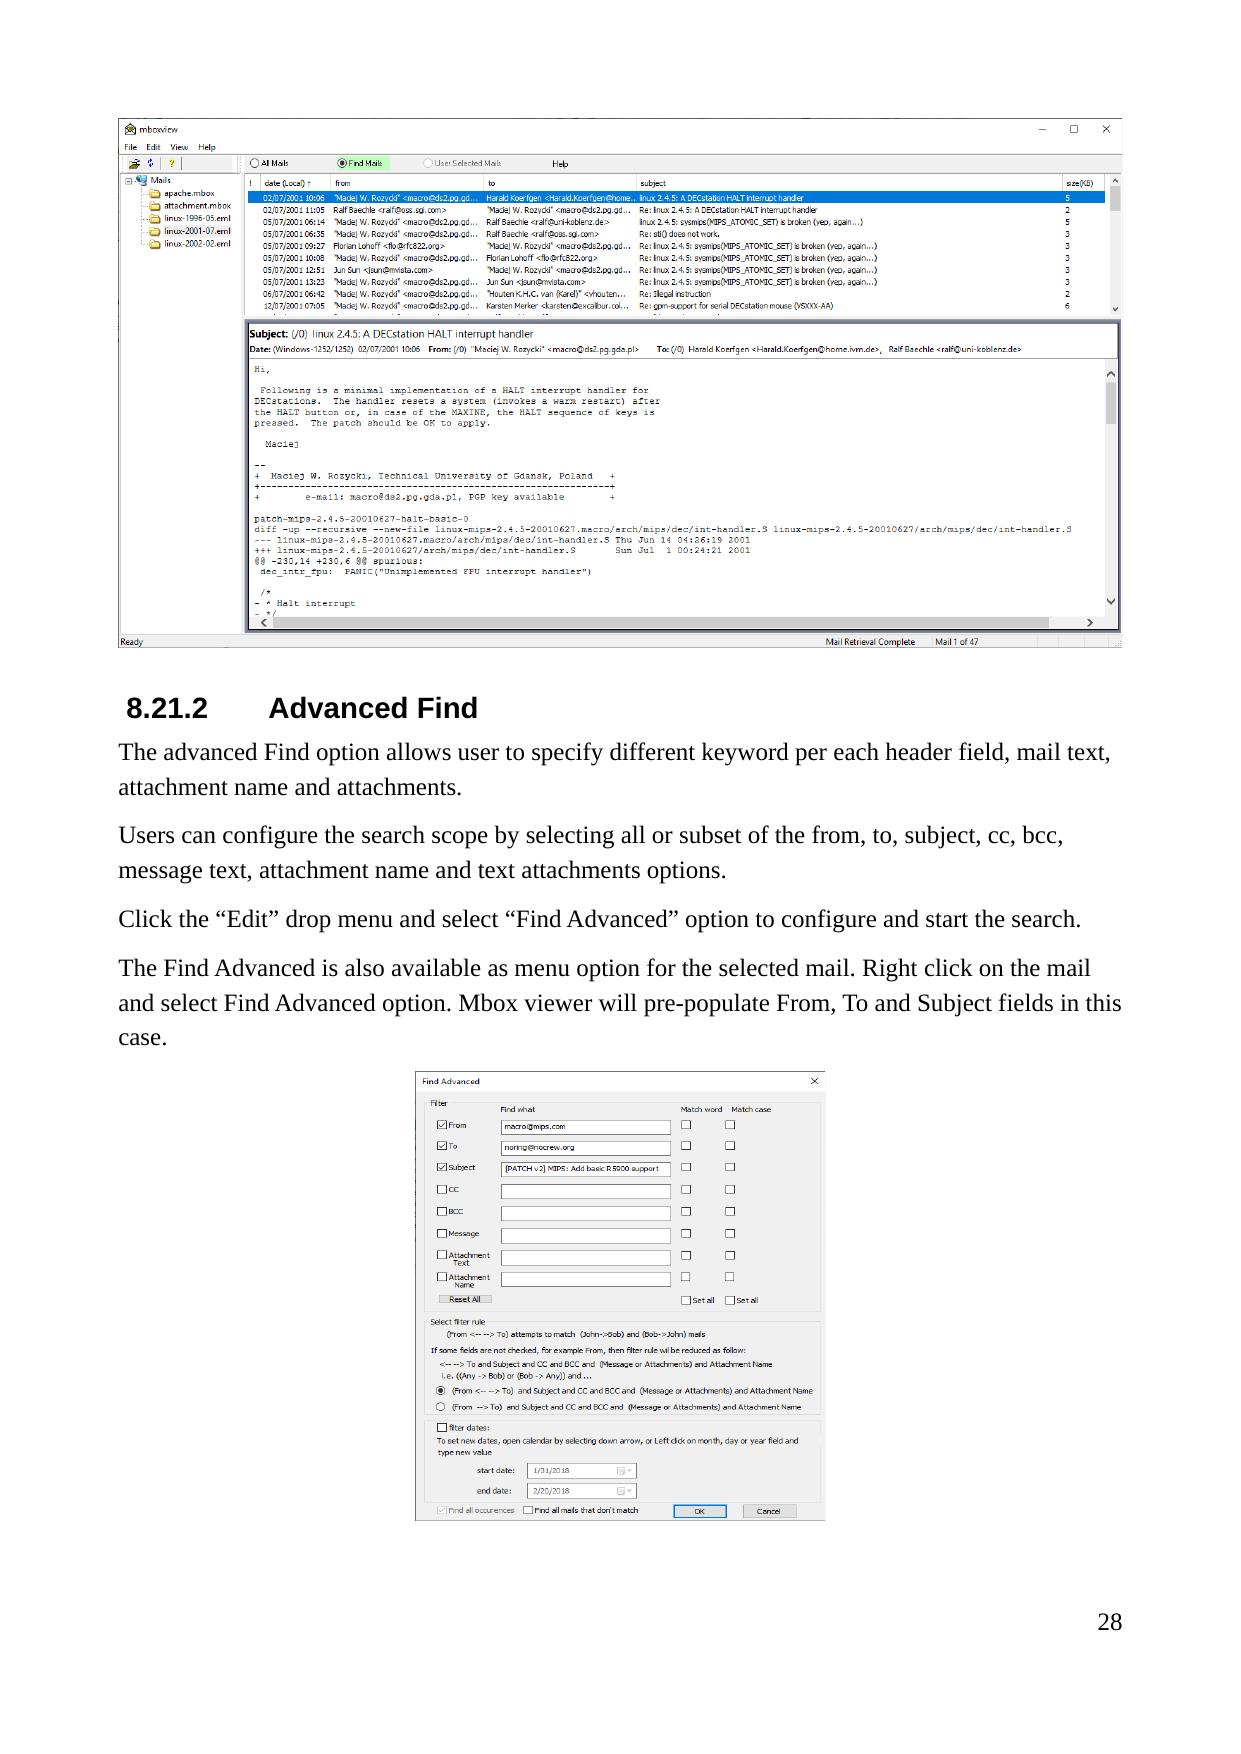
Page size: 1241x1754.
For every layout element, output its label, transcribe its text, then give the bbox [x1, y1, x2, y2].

text The advanced Find option allows user to specify different keyword per each header field, mail text, attachment name and attachments. [118, 737, 1122, 800]
picture [118, 118, 1123, 648]
subtitle Advanced Find [118, 691, 1122, 724]
picture [415, 1071, 826, 1521]
text The Find Advanced is also available as menu option for the selected mail. Right click on the mail and select Find Advanced option. Mbox viewer will pre-populate From, To and Subject fields in this case. [118, 953, 1122, 1051]
text Click the “Edit” drop menu and select “Find Advanced” option to configure and start the search. [118, 904, 1122, 933]
text Users can configure the search scope by selecting all or subset of the from, to, subject, cc, bcc, message text, attachment name and text attachments options. [118, 821, 1122, 884]
